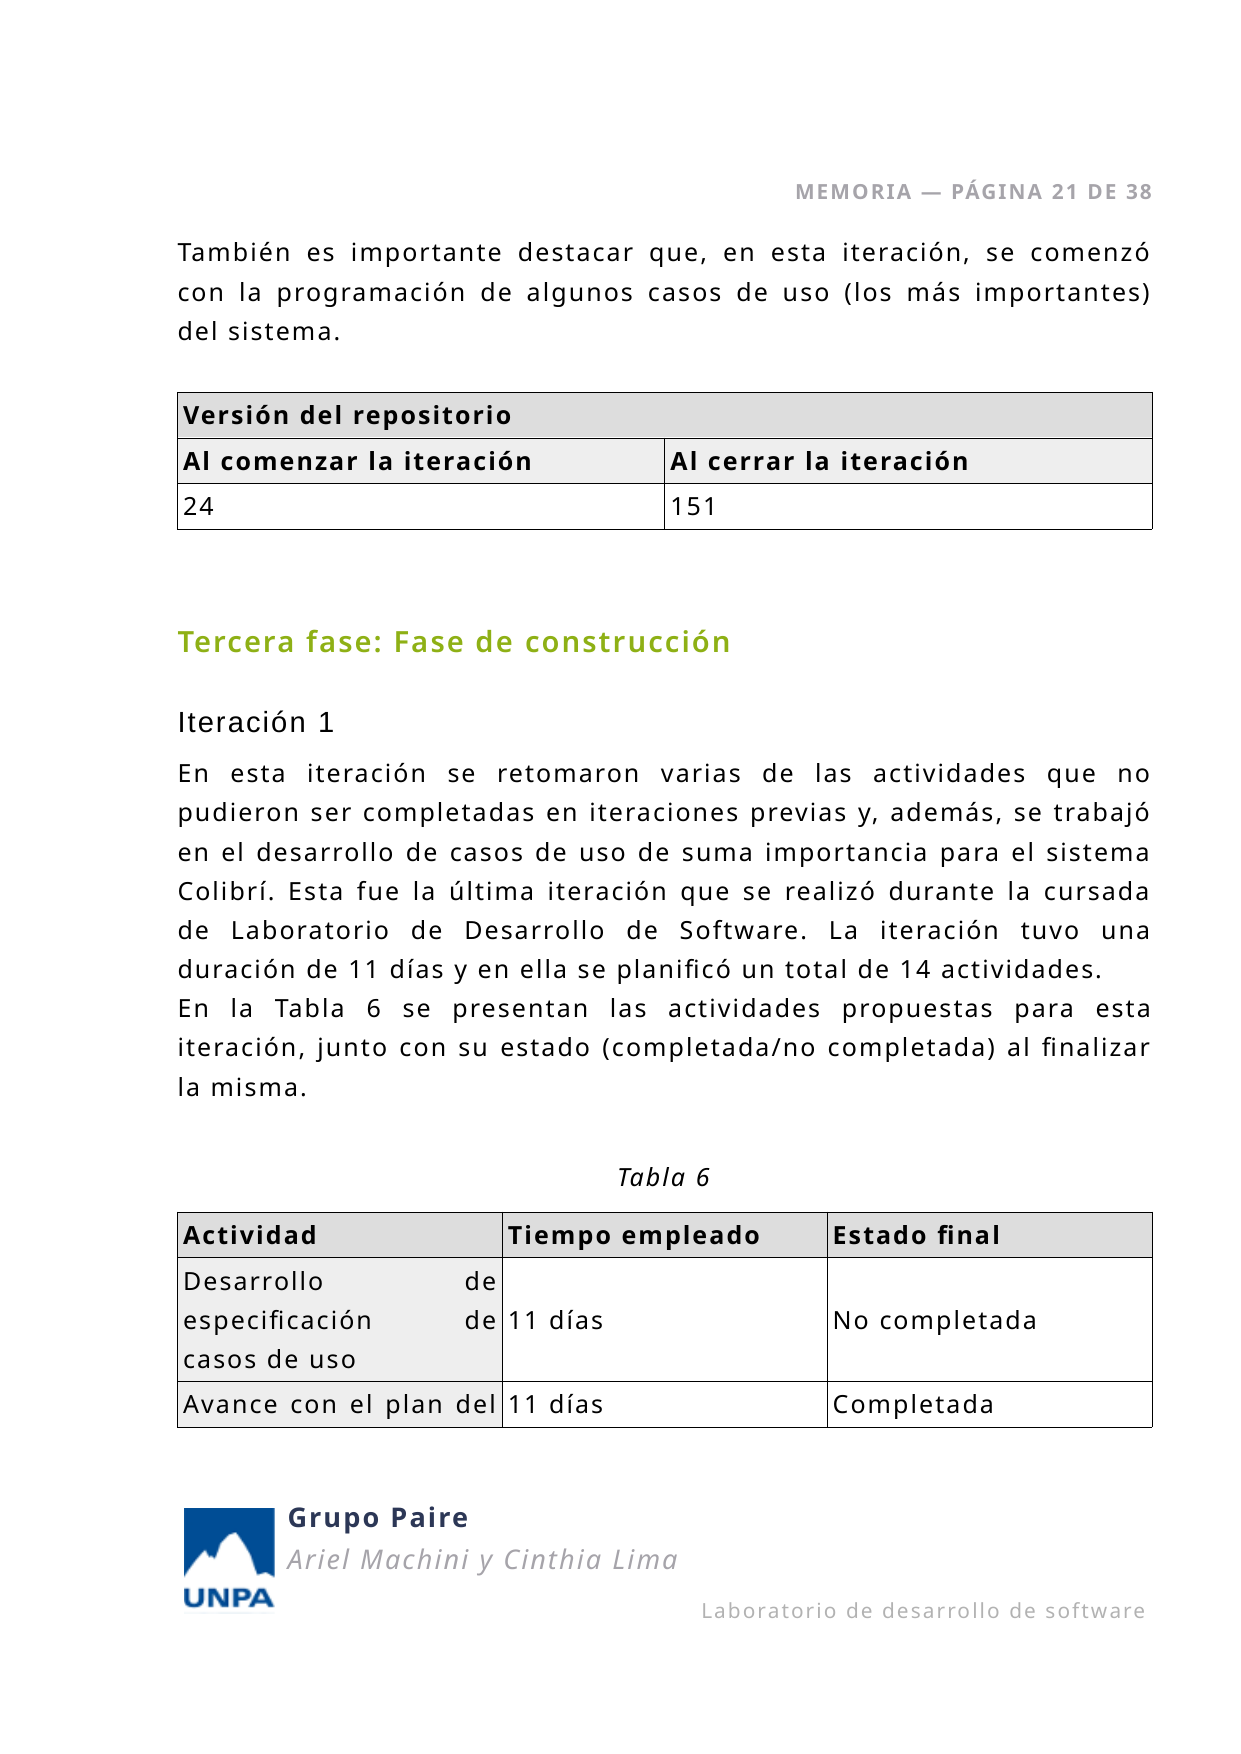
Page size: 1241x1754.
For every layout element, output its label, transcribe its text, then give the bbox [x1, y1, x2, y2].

table_cell No completada [828, 1258, 1152, 1381]
table_cell 151 [665, 484, 1152, 529]
text Tabla 6 [177, 1160, 1152, 1194]
table_cell Al comenzar la iteración [178, 439, 664, 483]
text En esta iteración se retomaron varias de las actividades que no pudieron ser completadas en iteraciones previas y, además, se trabajó en el desarrollo de casos de uso de suma importancia para el sistema Colibrí. Esta fue la última iteración que se realizó durante la cursada de Laboratorio de Desarrollo de Software. La iteración tuvo una duración de 11 días y en ella se planificó un total de 14 actividades. [177, 756, 1152, 986]
table_cell Completada [828, 1382, 1152, 1427]
subtitle Iteración 1 [177, 705, 1152, 738]
table_cell 24 [178, 484, 664, 529]
table_header Actividad [178, 1213, 502, 1257]
table_header Estado final [828, 1213, 1152, 1257]
table_header Tiempo empleado [503, 1213, 827, 1257]
table_header Versión del repositorio [178, 393, 1152, 437]
table_cell Avance con el plan del [178, 1382, 502, 1427]
subtitle Tercera fase: Fase de construcción [177, 622, 1152, 661]
table_cell Al cerrar la iteración [665, 439, 1152, 483]
table_cell Desarrollo de especificación de casos de uso [178, 1258, 502, 1381]
text También es importante destacar que, en esta iteración, se comenzó con la programación de algunos casos de uso (los más importantes) del sistema. [177, 235, 1152, 347]
table_cell 11 días [503, 1258, 827, 1381]
table_cell 11 días [503, 1382, 827, 1427]
text En la Tabla 6 se presentan las actividades propuestas para esta iteración, junto con su estado (completada/no completada) al finalizar la misma. [177, 991, 1152, 1103]
picture [184, 1508, 275, 1614]
